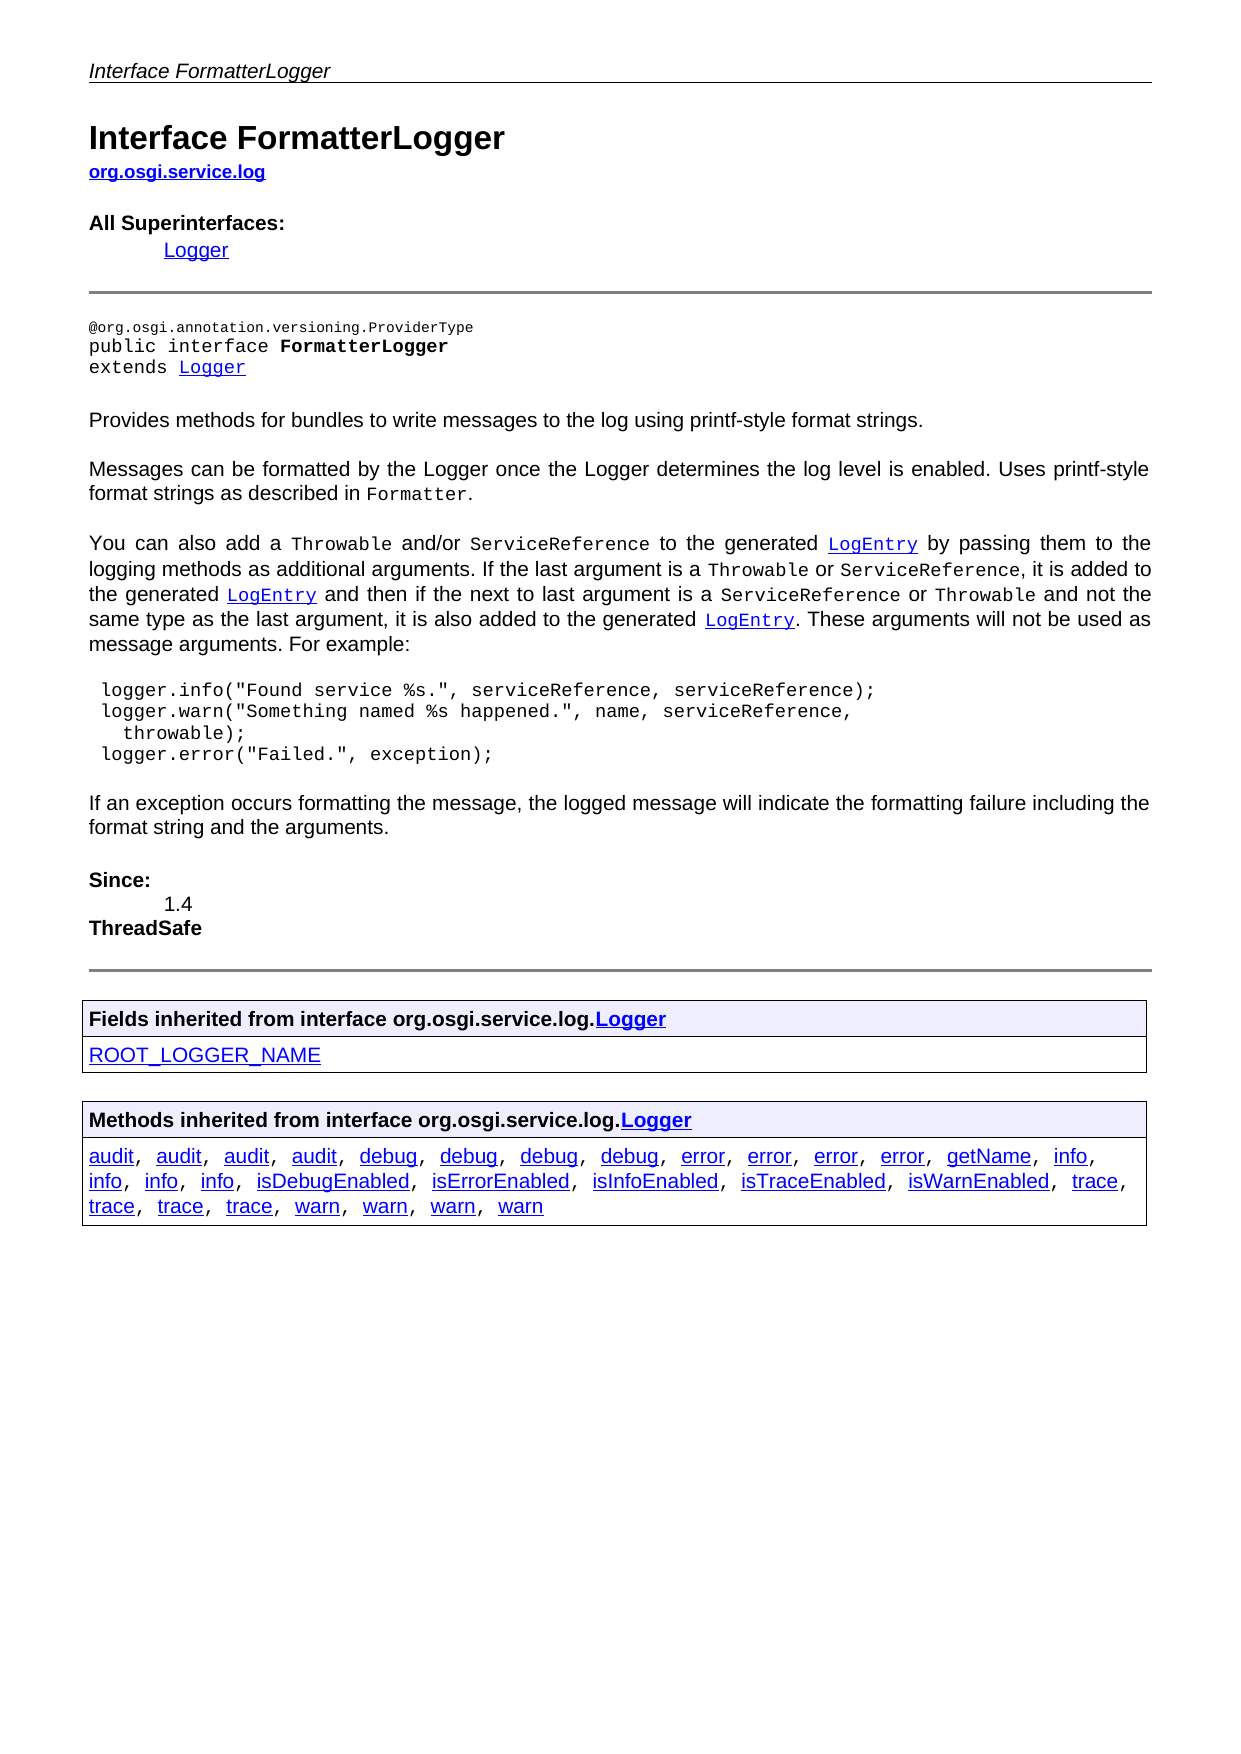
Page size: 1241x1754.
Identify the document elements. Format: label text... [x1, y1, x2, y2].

text extends Logger [88, 358, 1152, 379]
text ThreadSafe [88, 916, 1152, 940]
text Since: [88, 868, 1152, 892]
text You can also add a Throwable and/or ServiceReference to the generated LogEntry by passing them to the logging methods as additional arguments. If the last argument is a Throwable or ServiceReference, it is added to the generated LogEntry and then if the next to last argument is a ServiceReference or Throwable and not the same type as the last argument, it is also added to the generated LogEntry. These arguments will not be used as message arguments. For example: [88, 531, 1152, 656]
text 1.4 [163, 892, 1152, 916]
text Provides methods for bundles to write messages to the log using printf-style format strings. [88, 408, 1152, 432]
subtitle Interface FormatterLogger [88, 118, 1152, 157]
text Messages can be formatted by the Logger once the Logger determines the log level is enabled. Uses printf-style format strings as described in Formatter. [88, 457, 1152, 506]
table_header Fields inherited from interface org.osgi.service.log.Logger [83, 1001, 1146, 1036]
text Logger [163, 237, 1152, 261]
table_header Methods inherited from interface org.osgi.service.log.Logger [83, 1102, 1146, 1137]
text @org.osgi.annotation.versioning.ProviderType public interface FormatterLogger [88, 320, 1152, 358]
text org.osgi.service.log [88, 160, 1152, 182]
subtitle All Superinterfaces: [88, 211, 1152, 235]
text If an exception occurs formatting the message, the logged message will indicate the formatting failure including the format string and the arguments. [88, 791, 1152, 839]
table_cell ROOT_LOGGER_NAME [83, 1037, 1146, 1072]
text logger.info("Found service %s.", serviceReference, serviceReference); logger.warn("Something named %s happened.", name, serviceReference, throwable); logger.error("Failed.", exception); [88, 681, 1152, 766]
table_cell audit, audit, audit, audit, debug, debug, debug, debug, error, error, error, error, getName, info, info, info, info, isDebugEnabled, isErrorEnabled, isInfoEnabled, isTraceEnabled, isWarnEnabled, trace, trace, trace, trace, warn, warn, warn, warn [83, 1138, 1146, 1225]
